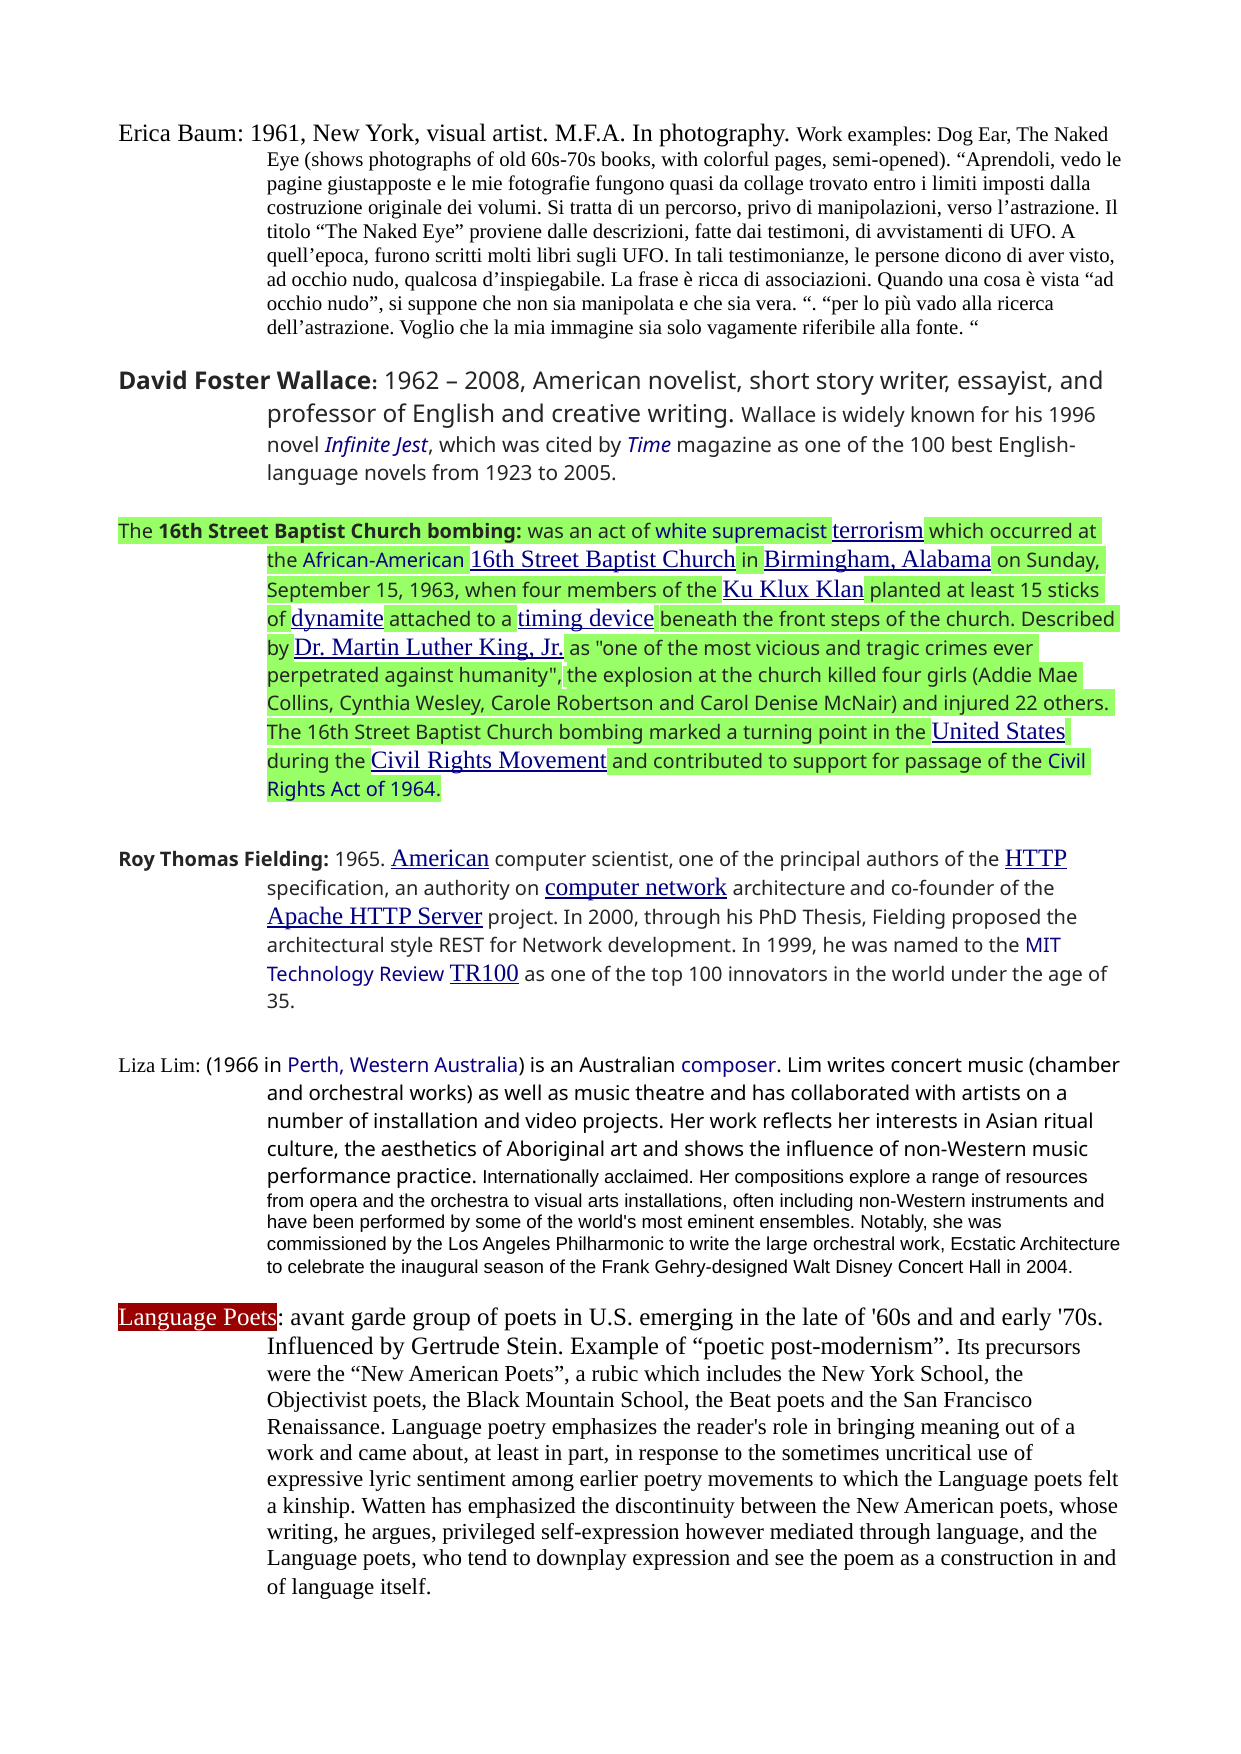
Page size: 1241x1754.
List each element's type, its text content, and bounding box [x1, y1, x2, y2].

text Language Poets: avant garde group of poets in U.S. emerging in the late of '60s and and early '70s. Influenced by Gertrude Stein. Example of “poetic post-modernism”. Its precursors were the “New American Poets”, a rubic which includes the New York School, the Objectivist poets, the Black Mountain School, the Beat poets and the San Francisco Renaissance. Language poetry emphasizes the reader's role in bringing meaning out of a work and came about, at least in part, in response to the sometimes uncritical use of expressive lyric sentiment among earlier poetry movements to which the Language poets felt a kinship. Watten has emphasized the discontinuity between the New American poets, whose writing, he argues, privileged self-expression however mediated through language, and the Language poets, who tend to downplay expression and see the poem as a construction in and of language itself. [118, 1302, 1122, 1599]
text David Foster Wallace: 1962 – 2008, American novelist, short story writer, essayist, and professor of English and creative writing. Wallace is widely known for his 1996 novel Infinite Jest, which was cited by Time magazine as one of the 100 best English-language novels from 1923 to 2005. [118, 363, 1122, 487]
text Liza Lim: (1966 in Perth, Western Australia) is an Australian composer. Lim writes concert music (chamber and orchestral works) as well as music theatre and has collaborated with artists on a number of installation and video projects. Her work reflects her interests in Asian ritual culture, the aesthetics of Aboriginal art and shows the influence of non-Western music performance practice. Internationally acclaimed. Her compositions explore a range of resources from opera and the orchestra to visual arts installations, often including non-Western instruments and have been performed by some of the world's most eminent ensembles. Notably, she was commissioned by the Los Angeles Philharmonic to write the large orchestral work, Ecstatic Architecture to celebrate the inaugural season of the Frank Gehry-designed Walt Disney Concert Hall in 2004. [118, 1051, 1122, 1278]
text Roy Thomas Fielding: 1965. American computer scientist, one of the principal authors of the HTTP specification, an authority on computer network architecture and co-founder of the Apache HTTP Server project. In 2000, through his PhD Thesis, Fielding proposed the architectural style REST for Network development. In 1999, he was named to the MIT Technology Review TR100 as one of the top 100 innovators in the world under the age of 35. [118, 843, 1122, 1014]
text The 16th Street Baptist Church bombing: was an act of white supremacist terrorism which occurred at the African-American 16th Street Baptist Church in Birmingham, Alabama on Sunday, September 15, 1963, when four members of the Ku Klux Klan planted at least 15 sticks of dynamite attached to a timing device beneath the front steps of the church. Described by Dr. Martin Luther King, Jr. as "one of the most vicious and tragic crimes ever perpetrated against humanity", the explosion at the church killed four girls (Addie Mae Collins, Cynthia Wesley, Carole Robertson and Carol Denise McNair) and injured 22 others. The 16th Street Baptist Church bombing marked a turning point in the United States during the Civil Rights Movement and contributed to support for passage of the Civil Rights Act of 1964. [118, 515, 1122, 802]
text Erica Baum: 1961, New York, visual artist. M.F.A. In photography. Work examples: Dog Ear, The Naked Eye (shows photographs of old 60s-70s books, with colorful pages, semi-opened). “Aprendoli, vedo le pagine giustapposte e le mie fotografie fungono quasi da collage trovato entro i limiti imposti dalla costruzione originale dei volumi. Si tratta di un percorso, privo di manipolazioni, verso l’astrazione. Il titolo “The Naked Eye” proviene dalle descrizioni, fatte dai testimoni, di avvistamenti di UFO. A quell’epoca, furono scritti molti libri sugli UFO. In tali testimonianze, le persone dicono di aver visto, ad occhio nudo, qualcosa d’inspiegabile. La frase è ricca di associazioni. Quando una cosa è vista “ad occhio nudo”, si suppone che non sia manipolata e che sia vera. “. “per lo più vado alla ricerca dell’astrazione. Voglio che la mia immagine sia solo vagamente riferibile alla fonte. “ [118, 118, 1122, 339]
